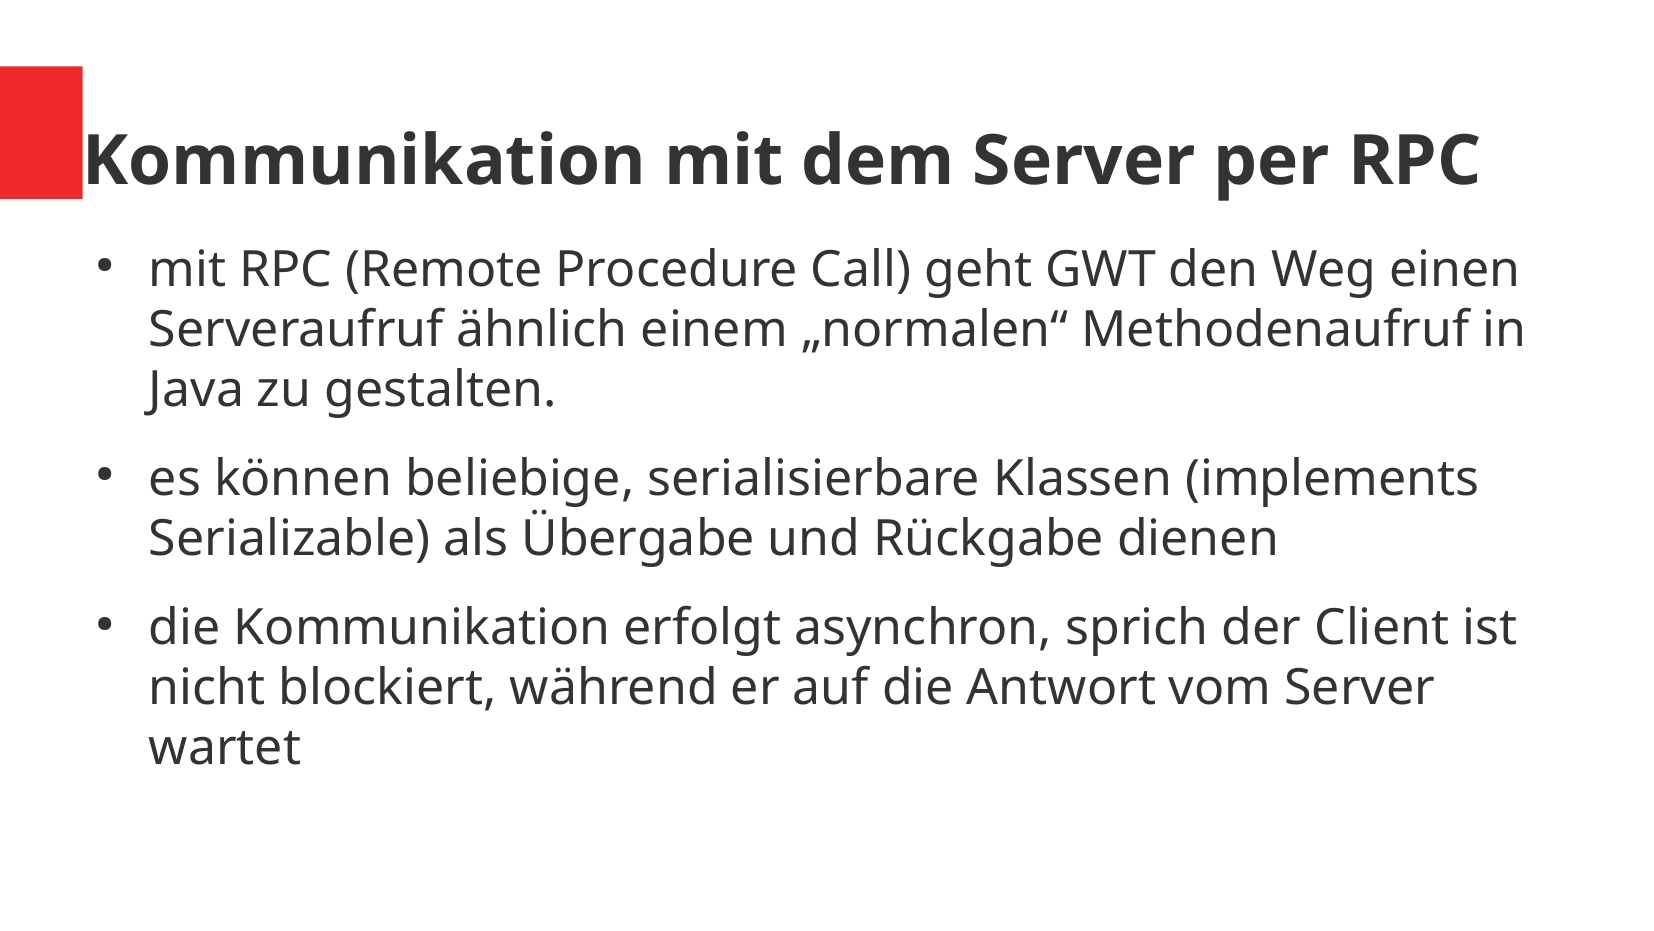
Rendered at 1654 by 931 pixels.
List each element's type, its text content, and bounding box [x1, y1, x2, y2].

list mit RPC (Remote Procedure Call) geht GWT den Weg einen Serveraufruf ähnlich einem „normalen“ Methodenaufruf in Java zu gestalten. es können beliebige, serialisierbare Klassen (implements Serializable) als Übergabe und Rückgabe dienen die Kommunikation erfolgt asynchron, sprich der Client ist nicht blockiert, während er auf die Antwort vom Server wartet [78, 236, 1567, 827]
title Kommunikation mit dem Server per RPC [82, 0, 1571, 237]
